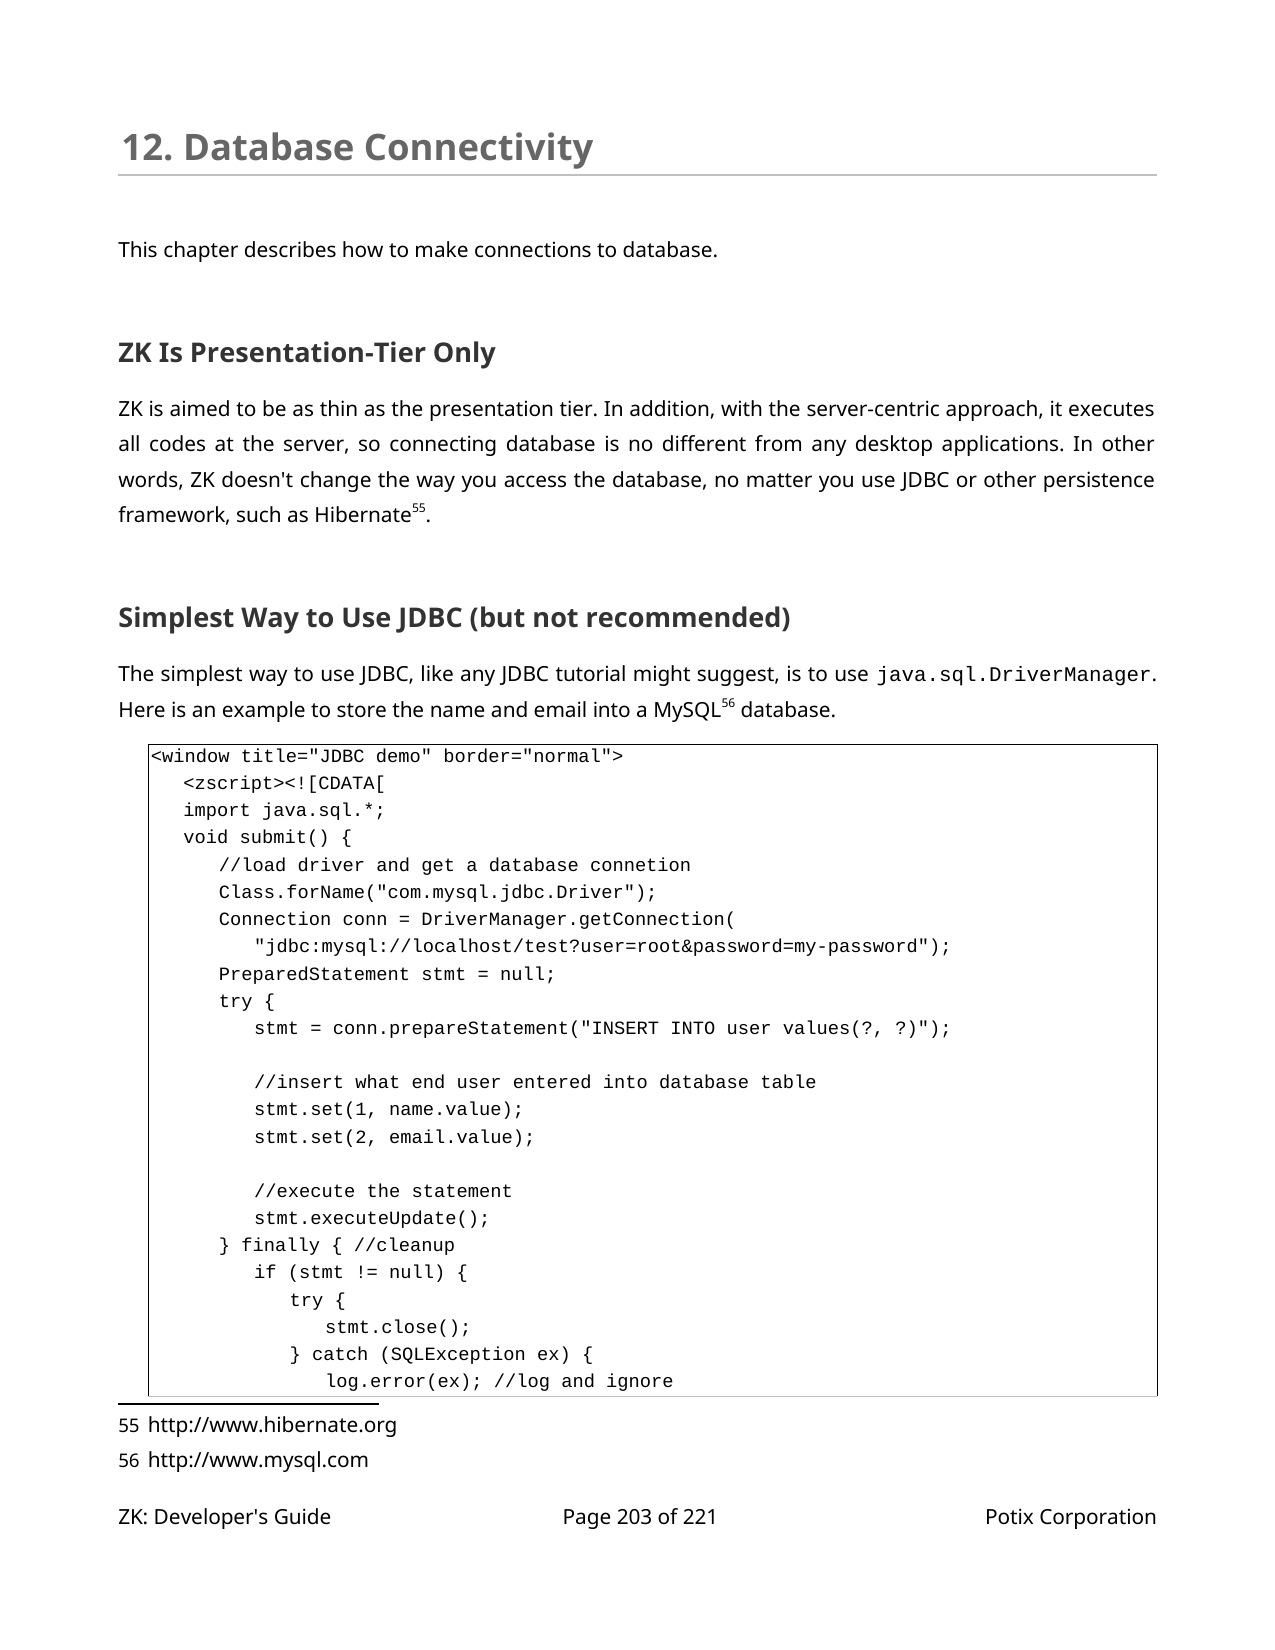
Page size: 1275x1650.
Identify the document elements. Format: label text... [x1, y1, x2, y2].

text <window title="JDBC demo" border="normal"> [149, 745, 1157, 768]
text stmt.executeUpdate(); [149, 1206, 1157, 1230]
text } finally { //cleanup [149, 1233, 1157, 1257]
text if (stmt != null) { [149, 1260, 1157, 1285]
text "jdbc:mysql://localhost/test?user=root&password=my-password"); [149, 934, 1157, 958]
subtitle Simplest Way to Use JDBC (but not recommended) [118, 599, 1157, 636]
text This chapter describes how to make connections to database. [118, 235, 1157, 263]
text Connection conn = DriverManager.getConnection( [149, 907, 1157, 931]
text log.error(ex); //log and ignore [149, 1369, 1157, 1396]
text <zscript><![CDATA[ [149, 771, 1157, 795]
text Class.forName("com.mysql.jdbc.Driver"); [149, 880, 1157, 904]
text stmt.set(2, email.value); [149, 1124, 1157, 1149]
subtitle ZK Is Presentation-Tier Only [118, 334, 1157, 371]
text stmt = conn.prepareStatement("INSERT INTO user values(?, ?)"); [149, 1016, 1157, 1040]
text PreparedStatement stmt = null; [149, 961, 1157, 986]
text import java.sql.*; [149, 798, 1157, 822]
text //insert what end user entered into database table [149, 1070, 1157, 1094]
text void submit() { [149, 825, 1157, 850]
subtitle 12. Database Connectivity [118, 118, 1157, 174]
text The simplest way to use JDBC, like any JDBC tutorial might suggest, is to use java.sql.DriverManager. Here is an example to store the name and email into a MySQL database. [118, 659, 1157, 723]
text //load driver and get a database connetion [149, 853, 1157, 877]
text stmt.set(1, name.value); [149, 1097, 1157, 1122]
text } catch (SQLException ex) { [149, 1342, 1157, 1366]
text try { [149, 988, 1157, 1013]
text stmt.close(); [149, 1315, 1157, 1339]
text //execute the statement [149, 1179, 1157, 1203]
text try { [149, 1288, 1157, 1312]
text http://www.mysql.com [118, 1445, 1157, 1473]
text ZK is aimed to be as thin as the presentation tier. In addition, with the server-centric approach, it executes all codes at the server, so connecting database is no different from any desktop applications. In other words, ZK doesn't change the way you access the database, no matter you use JDBC or other persistence framework, such as Hibernate. [118, 394, 1157, 528]
text http://www.hibernate.org [118, 1410, 1157, 1438]
